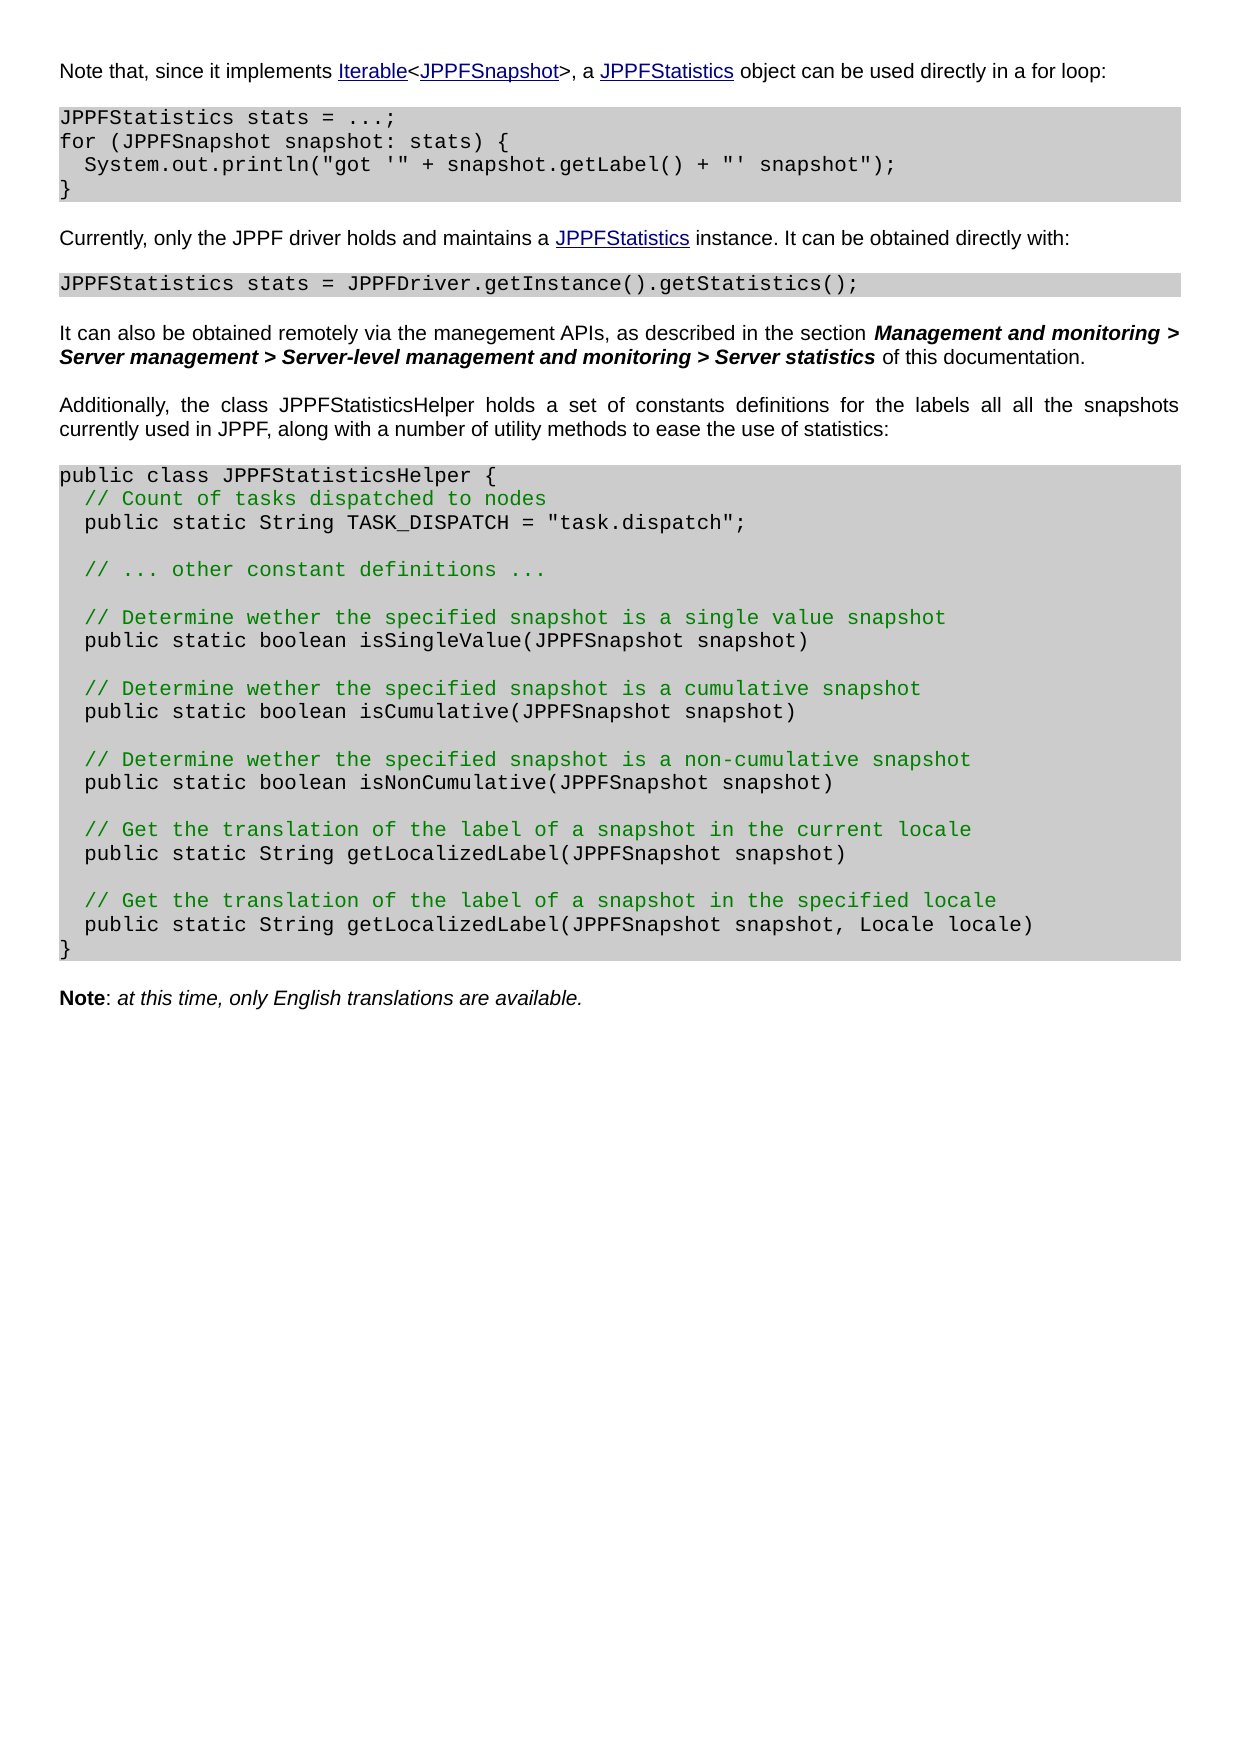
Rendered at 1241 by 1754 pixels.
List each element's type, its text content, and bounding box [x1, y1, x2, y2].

text System.out.println("got '" + snapshot.getLabel() + "' snapshot"); [59, 154, 1181, 178]
text } [59, 938, 1181, 961]
text Additionally, the class JPPFStatisticsHelper holds a set of constants definitions for the labels all all the snapshots currently used in JPPF, along with a number of utility methods to ease the use of statistics: [59, 393, 1181, 441]
text public static String TASK_DISPATCH = "task.dispatch"; [59, 512, 1181, 536]
text // Get the translation of the label of a snapshot in the specified locale [59, 890, 1181, 914]
text Note: at this time, only English translations are available. [59, 985, 1181, 1009]
text It can also be obtained remotely via the manegement APIs, as described in the section Management and monitoring > Server management > Server-level management and monitoring > Server statistics of this documentation. [59, 321, 1181, 369]
text for (JPPFSnapshot snapshot: stats) { [59, 131, 1181, 154]
text // Determine wether the specified snapshot is a single value snapshot [59, 607, 1181, 630]
text Note that, since it implements Iterable<JPPFSnapshot>, a JPPFStatistics object can be used directly in a for loop: [59, 59, 1181, 83]
text // Determine wether the specified snapshot is a non-cumulative snapshot [59, 748, 1181, 772]
text public static String getLocalizedLabel(JPPFSnapshot snapshot, Locale locale) [59, 914, 1181, 938]
text public static String getLocalizedLabel(JPPFSnapshot snapshot) [59, 843, 1181, 867]
text Currently, only the JPPF driver holds and maintains a JPPFStatistics instance. It can be obtained directly with: [59, 226, 1181, 249]
text JPPFStatistics stats = JPPFDriver.getInstance().getStatistics(); [59, 273, 1181, 297]
text public static boolean isNonCumulative(JPPFSnapshot snapshot) [59, 772, 1181, 796]
text // Get the translation of the label of a snapshot in the current locale [59, 819, 1181, 843]
text // ... other constant definitions ... [59, 559, 1181, 583]
text } [59, 178, 1181, 202]
text public static boolean isCumulative(JPPFSnapshot snapshot) [59, 701, 1181, 725]
text JPPFStatistics stats = ...; [59, 107, 1181, 131]
text public class JPPFStatisticsHelper { [59, 465, 1181, 488]
text // Count of tasks dispatched to nodes [59, 488, 1181, 512]
text // Determine wether the specified snapshot is a cumulative snapshot [59, 678, 1181, 701]
text public static boolean isSingleValue(JPPFSnapshot snapshot) [59, 630, 1181, 654]
